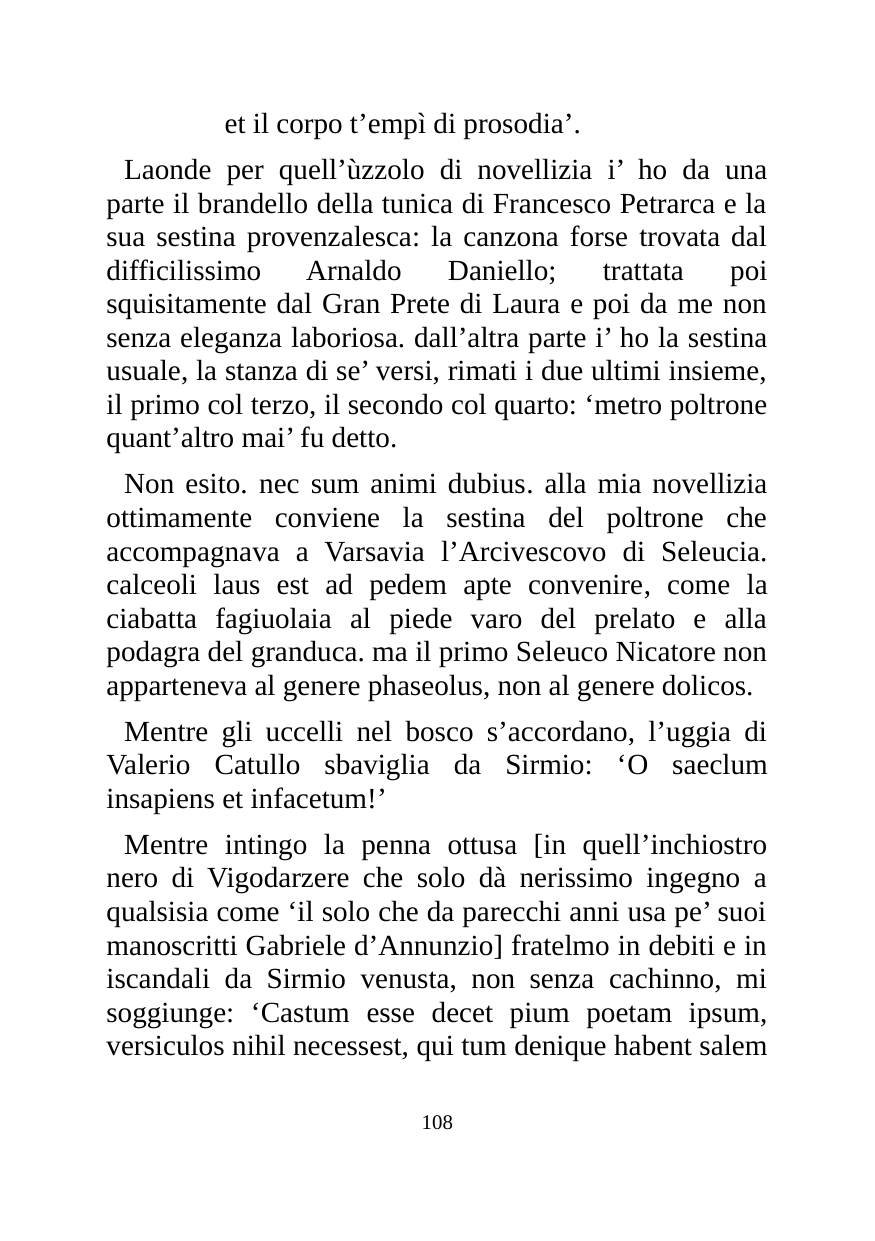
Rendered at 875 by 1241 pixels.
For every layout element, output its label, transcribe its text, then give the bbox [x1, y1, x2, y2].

text Mentre gli uccelli nel bosco s’accordano, l’uggia di Valerio Catullo sbaviglia da Sirmio: ‘O saeclum insapiens et infacetum!’ [106, 714, 768, 814]
text Non esito. nec sum animi dubius. alla mia novellizia ottimamente conviene la sestina del poltrone che accompagnava a Varsavia l’Arcivescovo di Seleucia. calceoli laus est ad pedem apte convenire, come la ciabatta fagiuolaia al piede varo del prelato e alla podagra del granduca. ma il primo Seleuco Nicatore non apparteneva al genere phaseolus, non al genere dolicos. [106, 467, 768, 701]
text et il corpo t’empì di prosodia’. [224, 106, 768, 140]
text Laonde per quell’ùzzolo di novellizia i’ ho da una parte il brandello della tunica di Francesco Petrarca e la sua sestina provenzalesca: la canzona forse trovata dal difficilissimo Arnaldo Daniello; trattata poi squisitamente dal Gran Prete di Laura e poi da me non senza eleganza laboriosa. dall’altra parte i’ ho la sestina usuale, la stanza di se’ versi, rimati i due ultimi insieme, il primo col terzo, il secondo col quarto: ‘metro poltrone quant’altro mai’ fu detto. [106, 152, 768, 454]
text Mentre intingo la penna ottusa [in quell’inchiostro nero di Vigodarzere che solo dà nerissimo ingegno a qualsisia come ‘il solo che da parecchi anni usa pe’ suoi manoscritti Gabriele d’Annunzio] fratelmo in debiti e in iscandali da Sirmio venusta, non senza cachinno, mi soggiunge: ‘Castum esse decet pium poetam ipsum, versiculos nihil necessest, qui tum denique habent salem [106, 827, 768, 1062]
